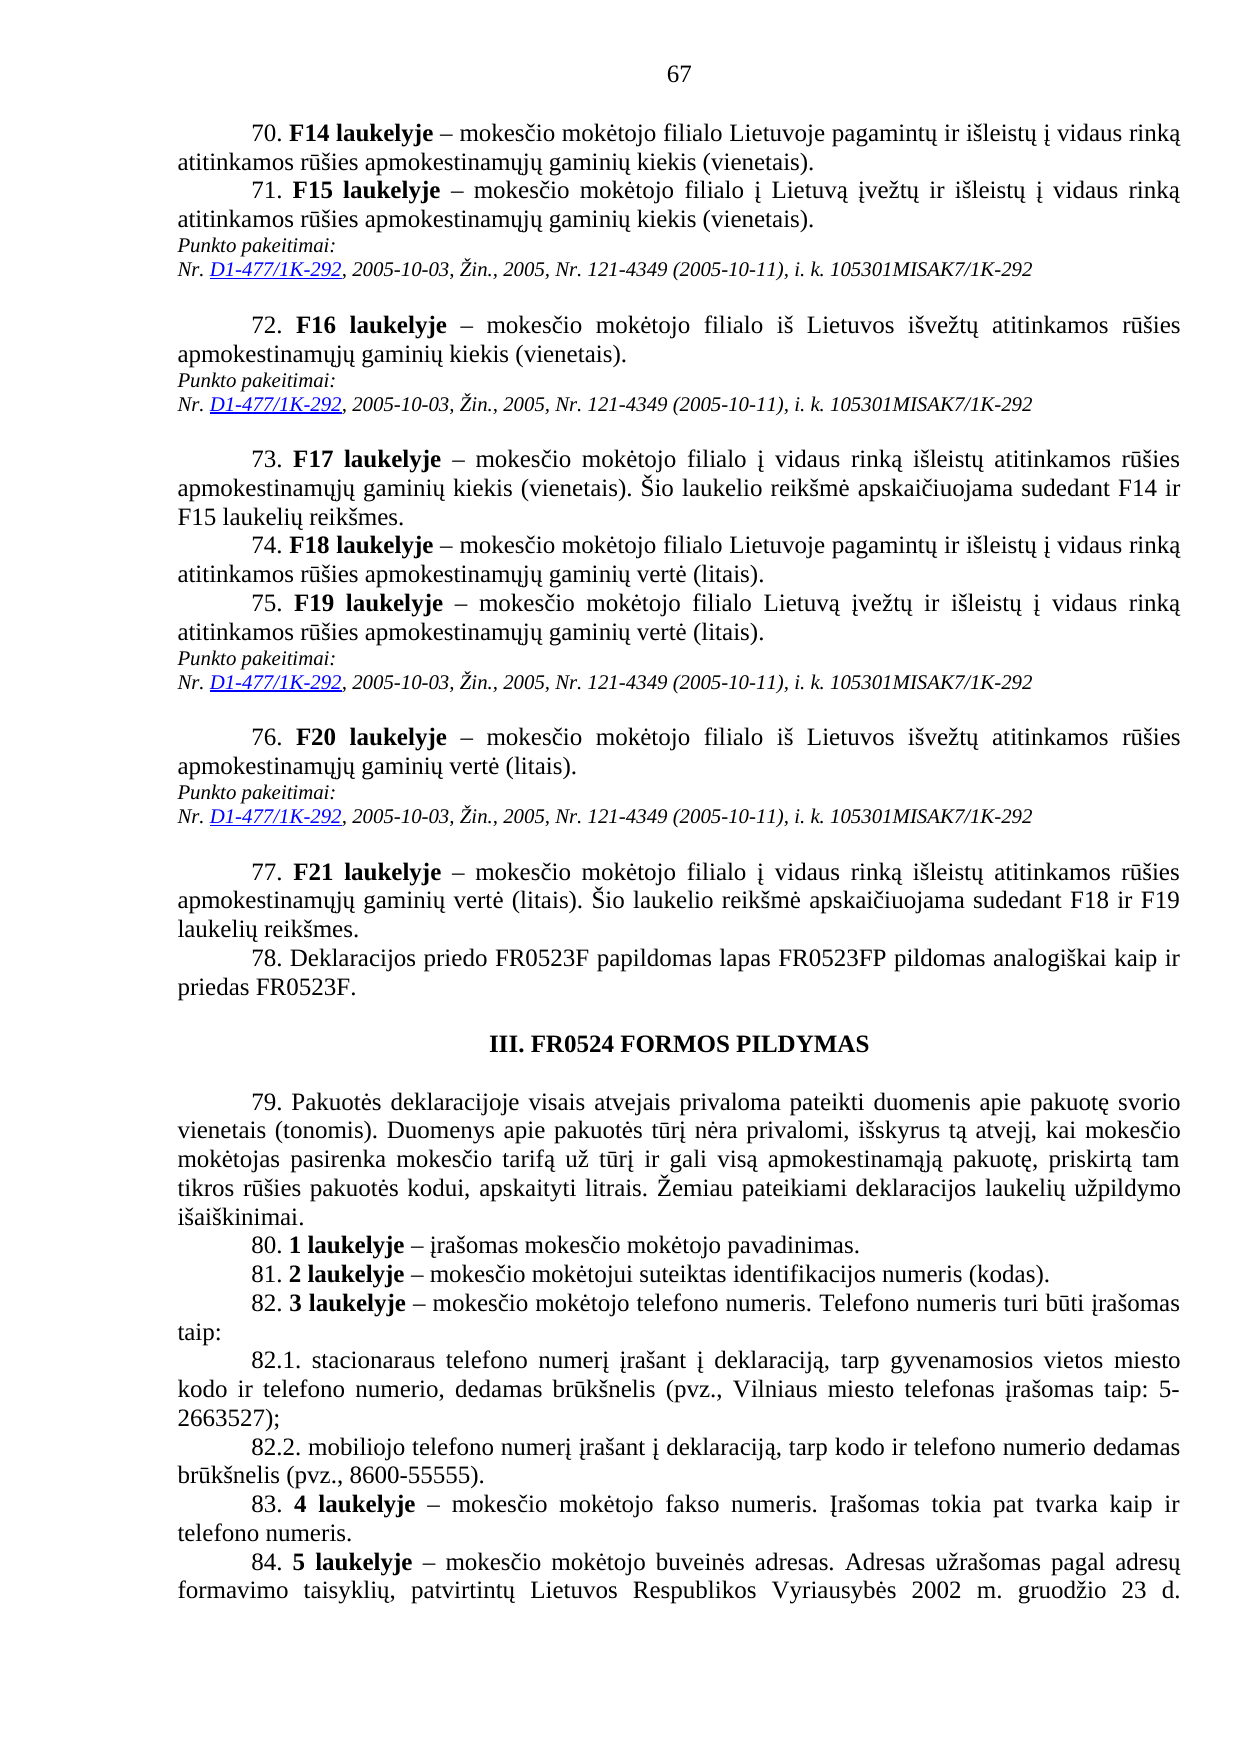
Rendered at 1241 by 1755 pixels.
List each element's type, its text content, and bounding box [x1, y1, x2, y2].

text 76. F20 laukelyje – mokesčio mokėtojo filialo iš Lietuvos išvežtų atitinkamos rūšies apmokestinamųjų gaminių vertė (litais). [177, 722, 1181, 780]
text 82. 3 laukelyje – mokesčio mokėtojo telefono numeris. Telefono numeris turi būti įrašomas taip: [177, 1288, 1181, 1346]
text Punkto pakeitimai: [177, 646, 1181, 670]
text Punkto pakeitimai: [177, 367, 1181, 392]
text Nr. D1-477/1K-292, 2005-10-03, Žin., 2005, Nr. 121-4349 (2005-10-11), i. k. 105301MISAK7/1K-292 [177, 804, 1181, 828]
text 77. F21 laukelyje – mokesčio mokėtojo filialo į vidaus rinką išleistų atitinkamos rūšies apmokestinamųjų gaminių vertė (litais). Šio laukelio reikšmė apskaičiuojama sudedant F18 ir F19 laukelių reikšmes. [177, 857, 1181, 943]
text 80. 1 laukelyje – įrašomas mokesčio mokėtojo pavadinimas. [177, 1231, 1181, 1259]
text Nr. D1-477/1K-292, 2005-10-03, Žin., 2005, Nr. 121-4349 (2005-10-11), i. k. 105301MISAK7/1K-292 [177, 392, 1181, 416]
text Nr. D1-477/1K-292, 2005-10-03, Žin., 2005, Nr. 121-4349 (2005-10-11), i. k. 105301MISAK7/1K-292 [177, 670, 1181, 694]
text 70. F14 laukelyje – mokesčio mokėtojo filialo Lietuvoje pagamintų ir išleistų į vidaus rinką atitinkamos rūšies apmokestinamųjų gaminių kiekis (vienetais). [177, 118, 1181, 176]
text 74. F18 laukelyje – mokesčio mokėtojo filialo Lietuvoje pagamintų ir išleistų į vidaus rinką atitinkamos rūšies apmokestinamųjų gaminių vertė (litais). [177, 531, 1181, 588]
text 71. F15 laukelyje – mokesčio mokėtojo filialo į Lietuvą įvežtų ir išleistų į vidaus rinką atitinkamos rūšies apmokestinamųjų gaminių kiekis (vienetais). [177, 176, 1181, 233]
text 78. Deklaracijos priedo FR0523F papildomas lapas FR0523FP pildomas analogiškai kaip ir priedas FR0523F. [177, 943, 1181, 1001]
text 73. F17 laukelyje – mokesčio mokėtojo filialo į vidaus rinką išleistų atitinkamos rūšies apmokestinamųjų gaminių kiekis (vienetais). Šio laukelio reikšmė apskaičiuojama sudedant F14 ir F15 laukelių reikšmes. [177, 444, 1181, 531]
text Punkto pakeitimai: [177, 780, 1181, 804]
text 82.1. stacionaraus telefono numerį įrašant į deklaraciją, tarp gyvenamosios vietos miesto kodo ir telefono numerio, dedamas brūkšnelis (pvz., Vilniaus miesto telefonas įrašomas taip: 5-2663527); [177, 1346, 1181, 1432]
text 83. 4 laukelyje – mokesčio mokėtojo fakso numeris. Įrašomas tokia pat tvarka kaip ir telefono numeris. [177, 1489, 1181, 1547]
text 79. Pakuotės deklaracijoje visais atvejais privaloma pateikti duomenis apie pakuotę svorio vienetais (tonomis). Duomenys apie pakuotės tūrį nėra privalomi, išskyrus tą atvejį, kai mokesčio mokėtojas pasirenka mokesčio tarifą už tūrį ir gali visą apmokestinamąją pakuotę, priskirtą tam tikros rūšies pakuotės kodui, apskaityti litrais. Žemiau pateikiami deklaracijos laukelių užpildymo išaiškinimai. [177, 1087, 1181, 1231]
text III. FR0524 FORMOS PILDYMAS [177, 1029, 1181, 1058]
text Nr. D1-477/1K-292, 2005-10-03, Žin., 2005, Nr. 121-4349 (2005-10-11), i. k. 105301MISAK7/1K-292 [177, 257, 1181, 281]
text 72. F16 laukelyje – mokesčio mokėtojo filialo iš Lietuvos išvežtų atitinkamos rūšies apmokestinamųjų gaminių kiekis (vienetais). [177, 310, 1181, 367]
text 81. 2 laukelyje – mokesčio mokėtojui suteiktas identifikacijos numeris (kodas). [177, 1259, 1181, 1288]
text 84. 5 laukelyje – mokesčio mokėtojo buveinės adresas. Adresas užrašomas pagal adresų formavimo taisyklių, patvirtintų Lietuvos Respublikos Vyriausybės 2002 m. gruodžio 23 d. [177, 1547, 1181, 1604]
text 82.2. mobiliojo telefono numerį įrašant į deklaraciją, tarp kodo ir telefono numerio dedamas brūkšnelis (pvz., 8600-55555). [177, 1432, 1181, 1489]
text 75. F19 laukelyje – mokesčio mokėtojo filialo Lietuvą įvežtų ir išleistų į vidaus rinką atitinkamos rūšies apmokestinamųjų gaminių vertė (litais). [177, 588, 1181, 646]
text Punkto pakeitimai: [177, 233, 1181, 257]
